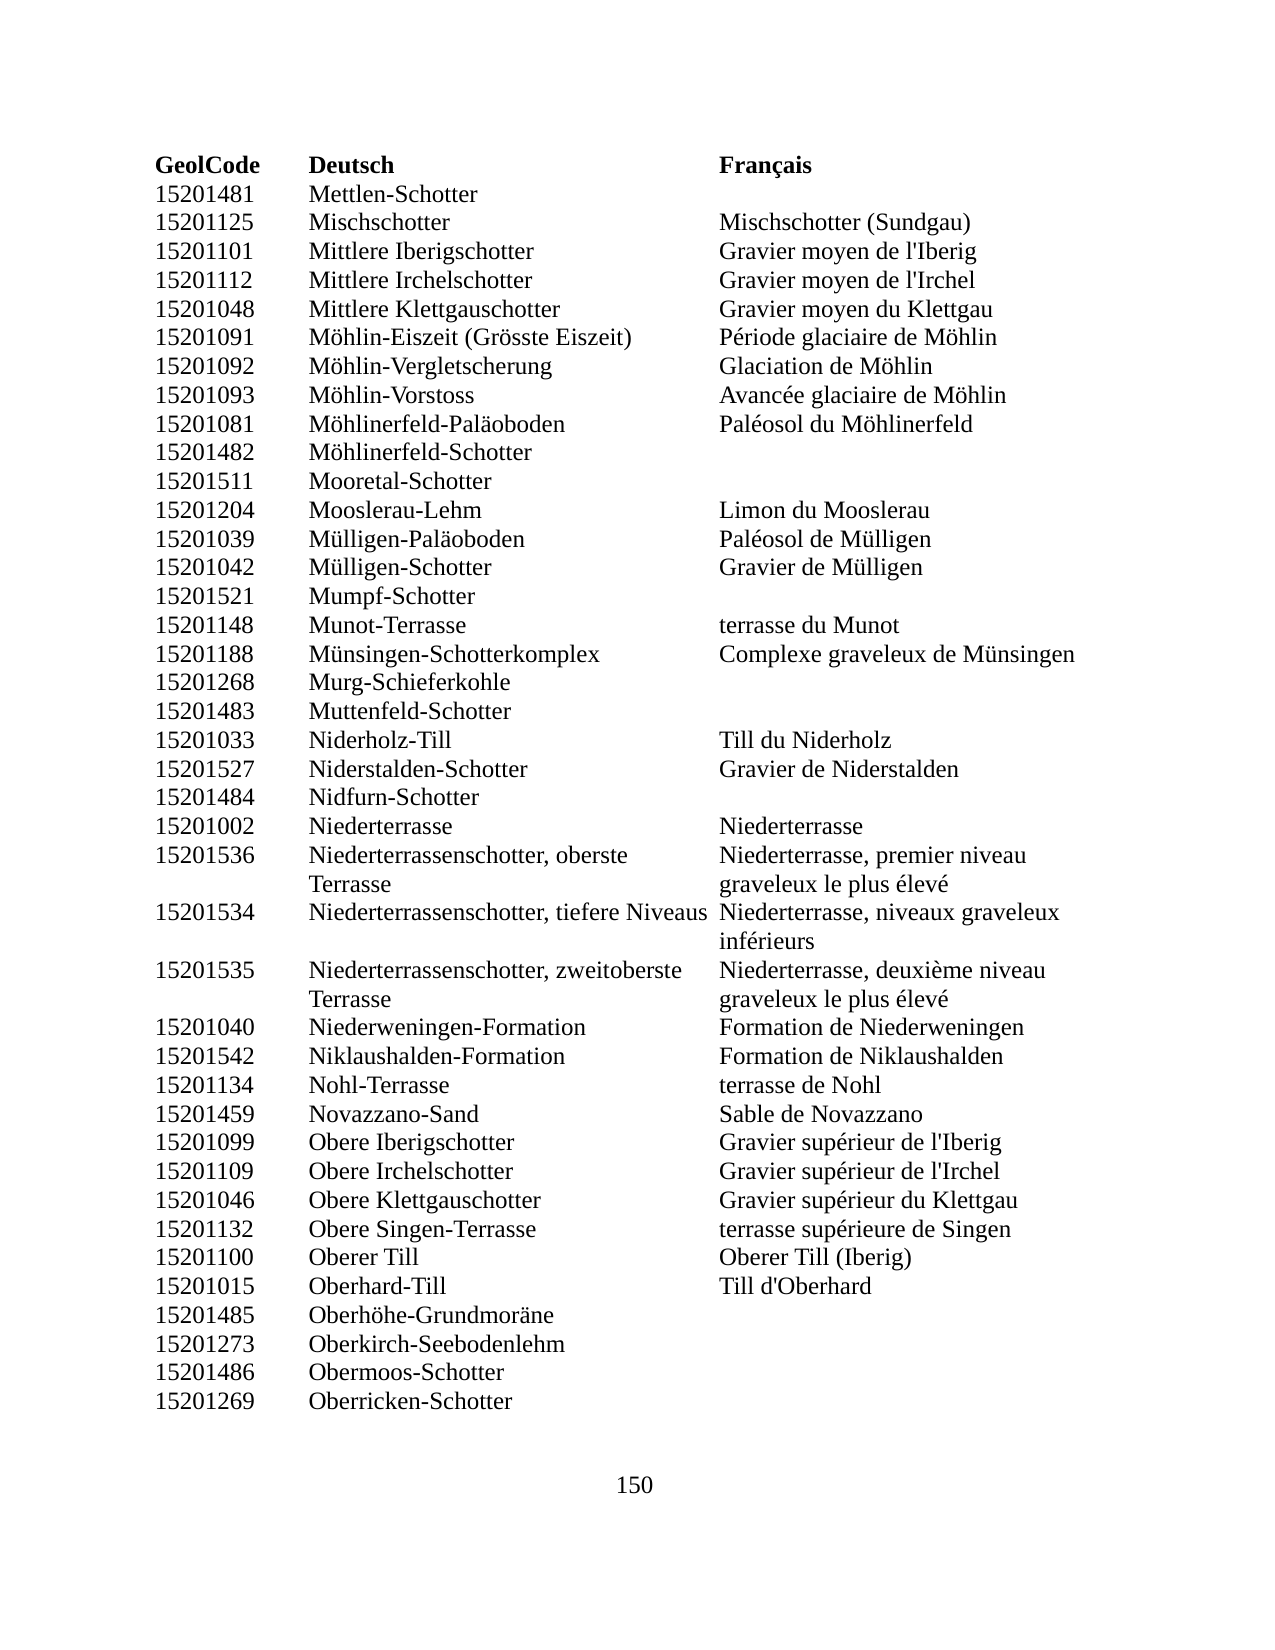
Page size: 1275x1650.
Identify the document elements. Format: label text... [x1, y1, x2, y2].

table_cell Till d'Oberhard [714, 1271, 1125, 1300]
table_cell 15201542 [150, 1041, 304, 1070]
table_cell 15201015 [150, 1271, 304, 1300]
table_cell Obere Klettgauschotter [304, 1185, 714, 1214]
table_cell Mittlere Iberigschotter [304, 236, 714, 265]
table_cell Formation de Niederweningen [714, 1013, 1125, 1041]
table_cell Paléosol du Möhlinerfeld [714, 409, 1125, 437]
table_cell 15201033 [150, 725, 304, 754]
table_cell terrasse supérieure de Singen [714, 1214, 1125, 1242]
table_cell Gravier de Mülligen [714, 553, 1125, 581]
table_cell Oberhard-Till [304, 1271, 714, 1300]
table_cell Oberer Till [304, 1243, 714, 1271]
table_cell 15201040 [150, 1013, 304, 1041]
table_cell Möhlin-Vorstoss [304, 380, 714, 409]
table_cell Niklaushalden-Formation [304, 1041, 714, 1070]
table_cell Gravier supérieur du Klettgau [714, 1185, 1125, 1214]
table_cell Complexe graveleux de Münsingen [714, 639, 1125, 667]
table_cell 15201483 [150, 696, 304, 725]
table_cell 15201081 [150, 409, 304, 437]
table_cell 15201093 [150, 380, 304, 409]
table_cell Niederterrasse, niveaux graveleux inférieurs [714, 898, 1125, 955]
table_cell Möhlin-Vergletscherung [304, 351, 714, 380]
table_cell 15201100 [150, 1243, 304, 1271]
table_cell 15201134 [150, 1070, 304, 1099]
table_cell 15201042 [150, 553, 304, 581]
table_cell Möhlinerfeld-Schotter [304, 438, 714, 466]
table_cell Oberricken-Schotter [304, 1386, 714, 1415]
table_cell 15201002 [150, 811, 304, 840]
table_cell [714, 696, 1125, 725]
table_cell Niderstalden-Schotter [304, 754, 714, 782]
table_header Français [714, 150, 1125, 179]
table_cell Mülligen-Schotter [304, 553, 714, 581]
table_cell Niederterrassenschotter, oberste Terrasse [304, 840, 714, 897]
table_cell Niederterrassenschotter, tiefere Niveaus [304, 898, 714, 955]
table_cell Obermoos-Schotter [304, 1358, 714, 1386]
table_cell 15201268 [150, 668, 304, 696]
table_cell Novazzano-Sand [304, 1099, 714, 1127]
table_cell 15201511 [150, 466, 304, 495]
table_cell Mooslerau-Lehm [304, 495, 714, 524]
table_cell 15201039 [150, 524, 304, 552]
table_cell 15201459 [150, 1099, 304, 1127]
table_cell Obere Irchelschotter [304, 1156, 714, 1185]
table_cell Niederterrasse, deuxième niveau graveleux le plus élevé [714, 955, 1125, 1012]
table_cell 15201486 [150, 1358, 304, 1386]
table_cell Mumpf-Schotter [304, 581, 714, 610]
table_cell Mittlere Irchelschotter [304, 265, 714, 294]
table_cell 15201148 [150, 610, 304, 639]
table_cell Période glaciaire de Möhlin [714, 323, 1125, 351]
table_cell [714, 438, 1125, 466]
table_cell 15201204 [150, 495, 304, 524]
table_cell 15201091 [150, 323, 304, 351]
table_cell 15201481 [150, 179, 304, 207]
table_cell Nohl-Terrasse [304, 1070, 714, 1099]
table_cell Avancée glaciaire de Möhlin [714, 380, 1125, 409]
table_cell 15201536 [150, 840, 304, 897]
table_cell Niederterrasse [714, 811, 1125, 840]
table_cell [714, 466, 1125, 495]
table_cell Paléosol de Mülligen [714, 524, 1125, 552]
table_cell Mettlen-Schotter [304, 179, 714, 207]
table_cell 15201535 [150, 955, 304, 1012]
table_cell 15201527 [150, 754, 304, 782]
table_cell Möhlinerfeld-Paläoboden [304, 409, 714, 437]
table_cell 15201521 [150, 581, 304, 610]
table_header GeolCode [150, 150, 304, 179]
table_cell [714, 783, 1125, 811]
table_cell Mooretal-Schotter [304, 466, 714, 495]
table_cell Mülligen-Paläoboden [304, 524, 714, 552]
table_cell Munot-Terrasse [304, 610, 714, 639]
table_cell Oberhöhe-Grundmoräne [304, 1300, 714, 1329]
table_cell Gravier moyen du Klettgau [714, 294, 1125, 322]
table_cell 15201484 [150, 783, 304, 811]
table_cell 15201109 [150, 1156, 304, 1185]
table_cell Niederterrassenschotter, zweitoberste Terrasse [304, 955, 714, 1012]
table_cell [714, 668, 1125, 696]
table_cell Nidfurn-Schotter [304, 783, 714, 811]
table_cell [714, 1386, 1125, 1415]
table_cell Münsingen-Schotterkomplex [304, 639, 714, 667]
table_cell Niederweningen-Formation [304, 1013, 714, 1041]
table_cell [714, 179, 1125, 207]
table_cell 15201485 [150, 1300, 304, 1329]
table_cell 15201269 [150, 1386, 304, 1415]
table_cell Gravier de Niderstalden [714, 754, 1125, 782]
table_cell 15201273 [150, 1329, 304, 1357]
table_cell 15201534 [150, 898, 304, 955]
table_cell Gravier supérieur de l'Iberig [714, 1128, 1125, 1156]
table_cell Möhlin-Eiszeit (Grösste Eiszeit) [304, 323, 714, 351]
table_cell 15201046 [150, 1185, 304, 1214]
table_cell 15201101 [150, 236, 304, 265]
table_cell Muttenfeld-Schotter [304, 696, 714, 725]
table_cell terrasse du Munot [714, 610, 1125, 639]
table_cell Mischschotter [304, 208, 714, 236]
table_header Deutsch [304, 150, 714, 179]
table_cell Formation de Niklaushalden [714, 1041, 1125, 1070]
table_cell [714, 1300, 1125, 1329]
table_cell 15201125 [150, 208, 304, 236]
table_cell Gravier moyen de l'Iberig [714, 236, 1125, 265]
table_cell [714, 1329, 1125, 1357]
table_cell Obere Singen-Terrasse [304, 1214, 714, 1242]
table_cell Limon du Mooslerau [714, 495, 1125, 524]
table_cell Gravier supérieur de l'Irchel [714, 1156, 1125, 1185]
table_cell Niederterrasse, premier niveau graveleux le plus élevé [714, 840, 1125, 897]
table_cell 15201112 [150, 265, 304, 294]
table_cell Mittlere Klettgauschotter [304, 294, 714, 322]
table_cell Sable de Novazzano [714, 1099, 1125, 1127]
table_cell Niederterrasse [304, 811, 714, 840]
table_cell Oberer Till (Iberig) [714, 1243, 1125, 1271]
table_cell [714, 1358, 1125, 1386]
table_cell [714, 581, 1125, 610]
table_cell Till du Niderholz [714, 725, 1125, 754]
table_cell Obere Iberigschotter [304, 1128, 714, 1156]
table_cell 15201099 [150, 1128, 304, 1156]
table_cell Murg-Schieferkohle [304, 668, 714, 696]
table_cell terrasse de Nohl [714, 1070, 1125, 1099]
table_cell Gravier moyen de l'Irchel [714, 265, 1125, 294]
table_cell 15201092 [150, 351, 304, 380]
table_cell Mischschotter (Sundgau) [714, 208, 1125, 236]
table_cell Glaciation de Möhlin [714, 351, 1125, 380]
table_cell 15201482 [150, 438, 304, 466]
table_cell 15201132 [150, 1214, 304, 1242]
table_cell 15201188 [150, 639, 304, 667]
table_cell Niderholz-Till [304, 725, 714, 754]
table_cell 15201048 [150, 294, 304, 322]
table_cell Oberkirch-Seebodenlehm [304, 1329, 714, 1357]
